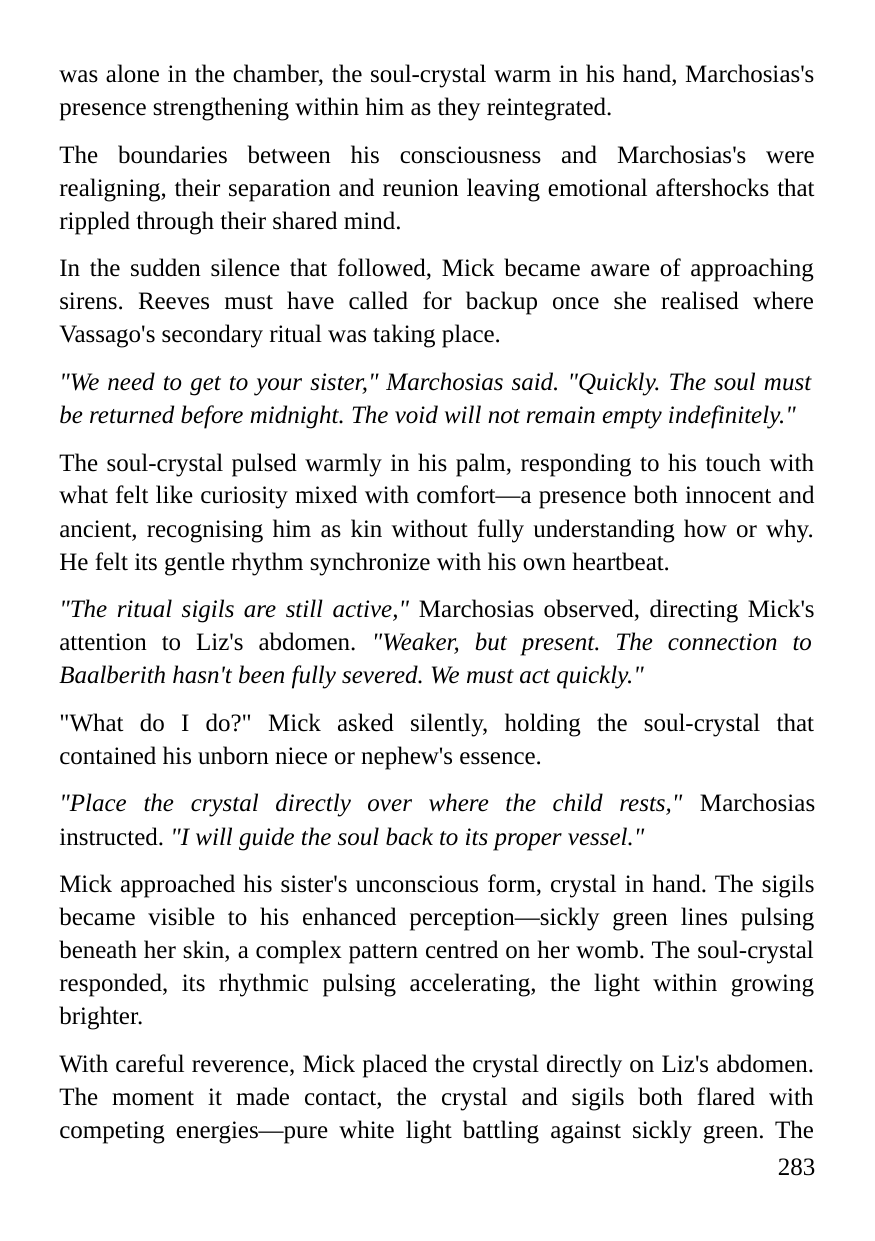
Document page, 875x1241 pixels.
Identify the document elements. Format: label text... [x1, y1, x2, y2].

text With careful reverence, Mick placed the crystal directly on Liz's abdomen. The moment it made contact, the crystal and sigils both flared with competing energies—pure white light battling against sickly green. The [59, 1049, 815, 1144]
text "What do I do?" Mick asked silently, holding the soul-crystal that contained his unborn niece or nephew's essence. [59, 708, 815, 770]
text The soul-crystal pulsed warmly in his palm, responding to his touch with what felt like curiosity mixed with comfort—a presence both innocent and ancient, recognising him as kin without fully understanding how or why. He felt its gentle rhythm synchronize with his own heartbeat. [59, 448, 815, 575]
text The boundaries between his consciousness and Marchosias's were realigning, their separation and reunion leaving emotional aftershocks that rippled through their shared mind. [59, 140, 815, 234]
text "We need to get to your sister," Marchosias said. "Quickly. The soul must be returned before midnight. The void will not remain empty indefinitely." [59, 367, 815, 429]
text "Place the crystal directly over where the child rests," Marchosias instructed. "I will guide the soul back to its proper vessel." [59, 788, 815, 850]
text "The ritual sigils are still active," Marchosias observed, directing Mick's attention to Liz's abdomen. "Weaker, but present. The connection to Baalberith hasn't been fully severed. We must act quickly." [59, 594, 815, 689]
text Mick approached his sister's unconscious form, crystal in hand. The sigils became visible to his enhanced perception—sickly green lines pulsing beneath her skin, a complex pattern centred on her womb. The soul-crystal responded, its rhythmic pulsing accelerating, the light within growing brighter. [59, 869, 815, 1030]
text was alone in the chamber, the soul-crystal warm in his hand, Marchosias's presence strengthening within him as they reintegrated. [59, 59, 815, 121]
text In the sudden silence that followed, Mick became aware of approaching sirens. Reeves must have called for backup once she realised where Vassago's secondary ritual was taking place. [59, 253, 815, 348]
